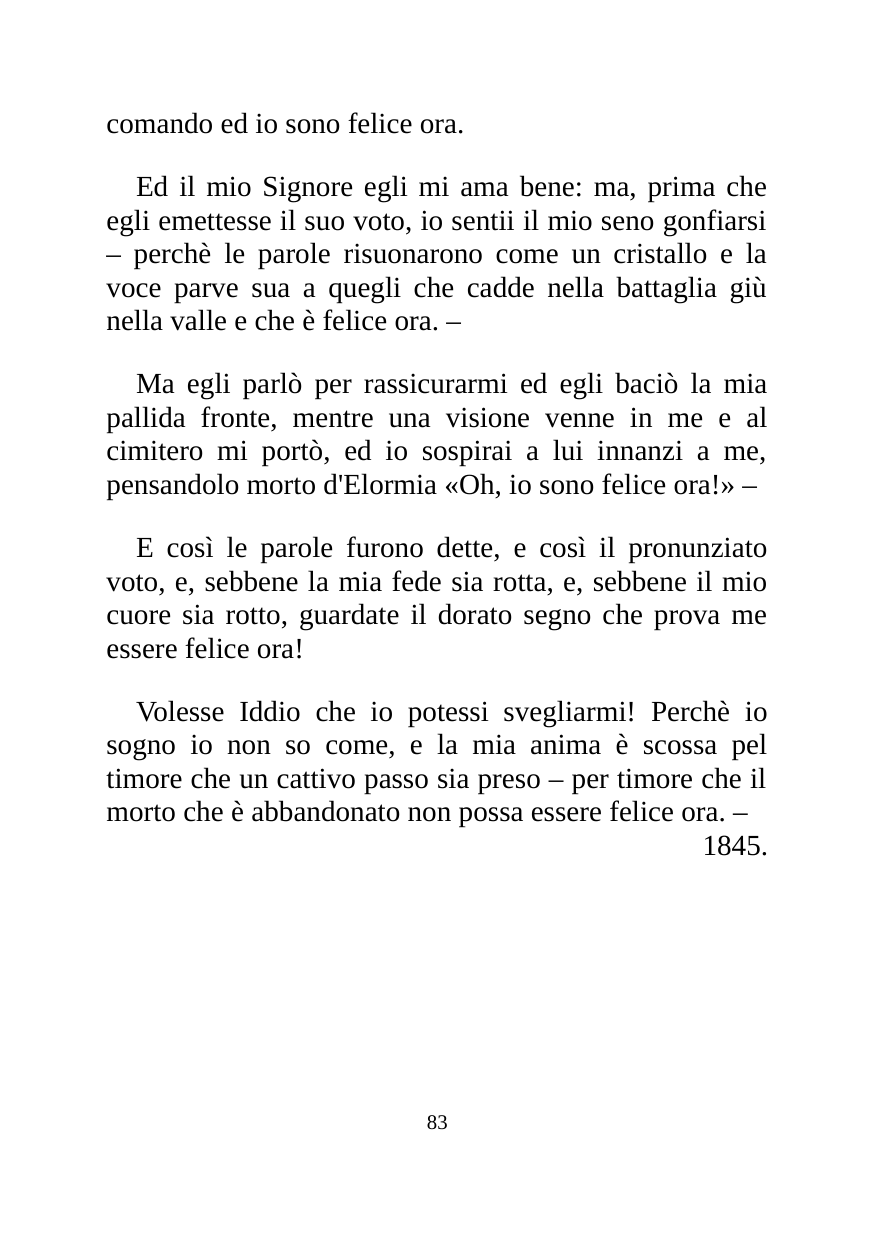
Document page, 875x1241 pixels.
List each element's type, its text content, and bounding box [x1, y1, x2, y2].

text Volesse Iddio che io potessi svegliarmi! Perchè io sogno io non so come, e la mia anima è scossa pel timore che un cattivo passo sia preso – per timore che il morto che è abbandonato non possa essere felice ora. – [106, 694, 768, 828]
text 1845. [106, 828, 768, 861]
text E così le parole furono dette, e così il pronunziato voto, e, sebbene la mia fede sia rotta, e, sebbene il mio cuore sia rotto, guardate il dorato segno che prova me essere felice ora! [106, 530, 768, 664]
text Ed il mio Signore egli mi ama bene: ma, prima che egli emettesse il suo voto, io sentii il mio seno gonfiarsi – perchè le parole risuonarono come un cristallo e la voce parve sua a quegli che cadde nella battaglia giù nella valle e che è felice ora. – [106, 169, 768, 337]
text Ma egli parlò per rassicurarmi ed egli baciò la mia pallida fronte, mentre una visione venne in me e al cimitero mi portò, ed io sospirai a lui innanzi a me, pensandolo morto d'Elormia «Oh, io sono felice ora!» – [106, 366, 768, 501]
text comando ed io sono felice ora. [106, 106, 768, 140]
